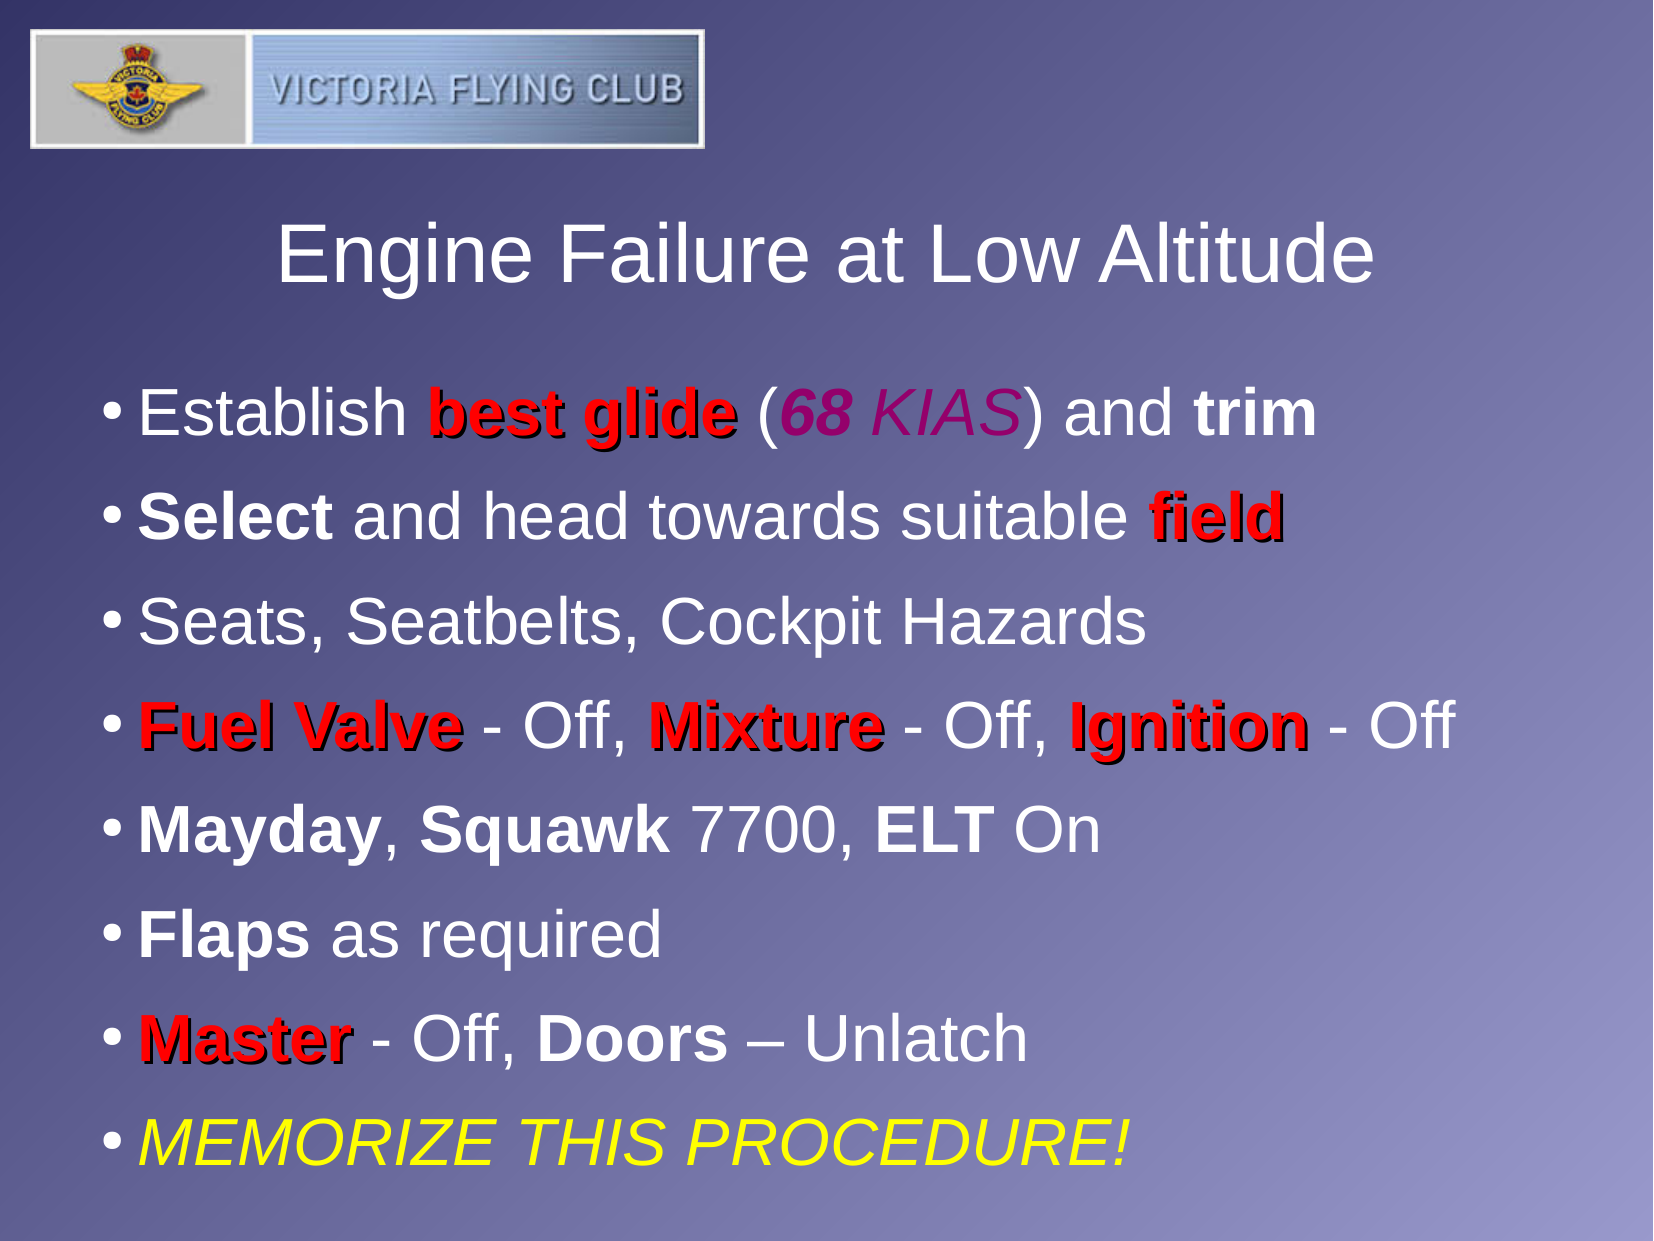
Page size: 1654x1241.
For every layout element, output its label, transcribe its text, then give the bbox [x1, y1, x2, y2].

title Engine Failure at Low Altitude [82, 150, 1571, 358]
picture [30, 29, 705, 149]
list Establish best glide (68 KIAS) and trim Select and head towards suitable field Seats, Seatbelts, Cockpit Hazards Fuel Valve - Off, Mixture - Off, Ignition - Off Mayday, Squawk 7700, ELT On Flaps as required Master - Off, Doors – Unlatch MEMORIZE THIS PROCEDURE! [82, 375, 1571, 1201]
